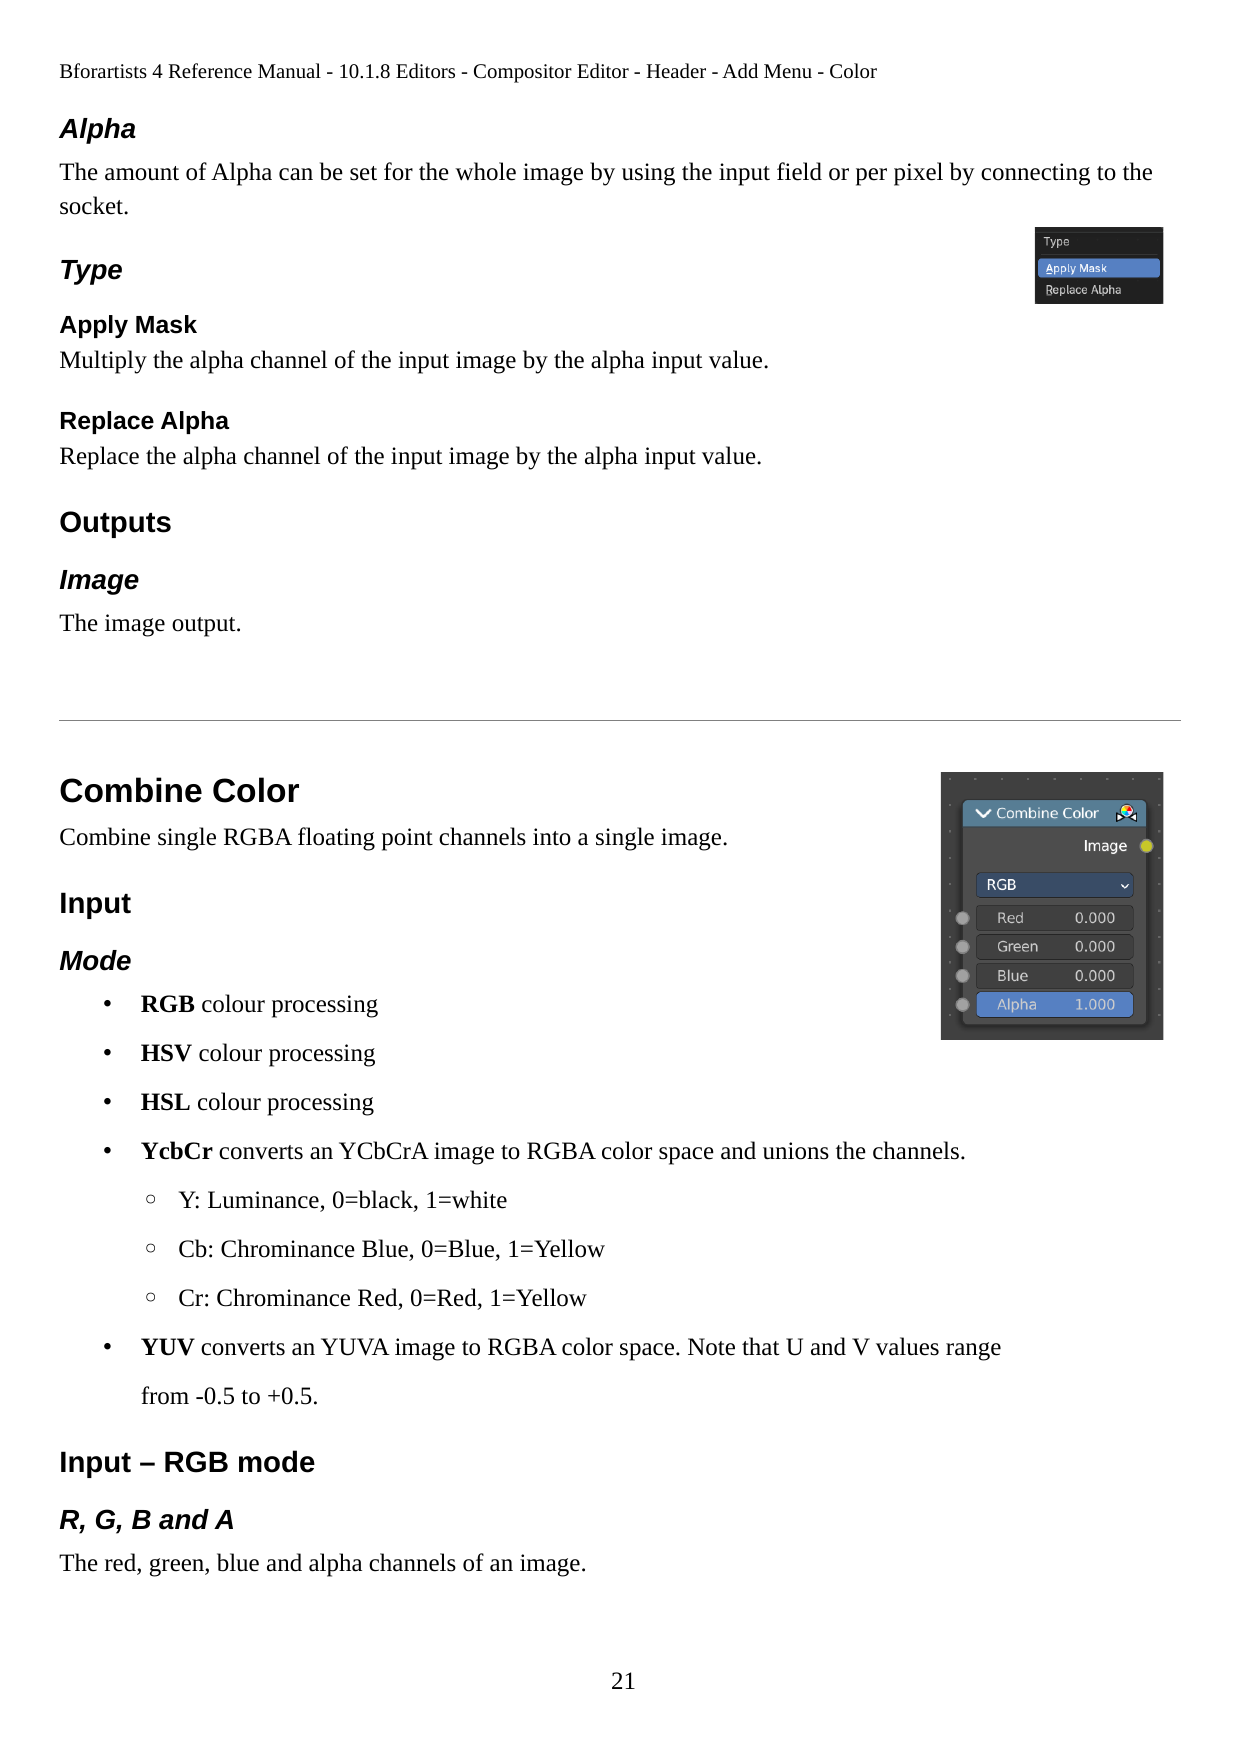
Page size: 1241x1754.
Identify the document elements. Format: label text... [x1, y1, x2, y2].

text The image output. [59, 608, 1181, 637]
list [1164, 989, 1181, 1018]
list RGB colour processing [103, 989, 940, 1018]
text The amount of Alpha can be set for the whole image by using the input field or per pixel by connecting to the socket. [59, 157, 1181, 220]
list Cr: Chrominance Red, 0=Red, 1=Yellow [141, 1283, 1181, 1312]
list Cb: Chrominance Blue, 0=Blue, 1=Yellow [141, 1234, 1181, 1263]
subtitle [1164, 253, 1181, 285]
list HSL colour processing [103, 1087, 1181, 1116]
list YUV converts an YUVA image to RGBA color space. Note that U and V values range [103, 1332, 1181, 1361]
list HSV colour processing [103, 1038, 1181, 1067]
subtitle Type [59, 253, 1034, 285]
subtitle Input – RGB mode [59, 1445, 1181, 1479]
text The red, green, blue and alpha channels of an image. [59, 1548, 1181, 1577]
list YcbCr converts an YCbCrA image to RGBA color space and unions the channels. [103, 1136, 1181, 1165]
text Multiply the alpha channel of the input image by the alpha input value. [59, 345, 1181, 373]
picture [1034, 227, 1164, 304]
subtitle Mode [59, 944, 940, 976]
text Combine single RGBA floating point channels into a single image. [59, 822, 940, 851]
text Replace the alpha channel of the input image by the alpha input value. [59, 441, 1181, 470]
subtitle R, G, B and A [59, 1504, 1181, 1536]
subtitle Combine Color [59, 771, 1181, 809]
list Y: Luminance, 0=black, 1=white [141, 1185, 1181, 1214]
subtitle Alpha [59, 113, 1181, 144]
subtitle Image [59, 563, 1181, 595]
list from -0.5 to +0.5. [103, 1381, 1181, 1410]
subtitle [1164, 944, 1181, 976]
subtitle Replace Alpha [59, 406, 1181, 435]
subtitle Outputs [59, 505, 1181, 538]
picture [940, 772, 1164, 1040]
subtitle Input [59, 886, 940, 919]
subtitle Apply Mask [59, 310, 1181, 338]
subtitle [1164, 886, 1181, 919]
